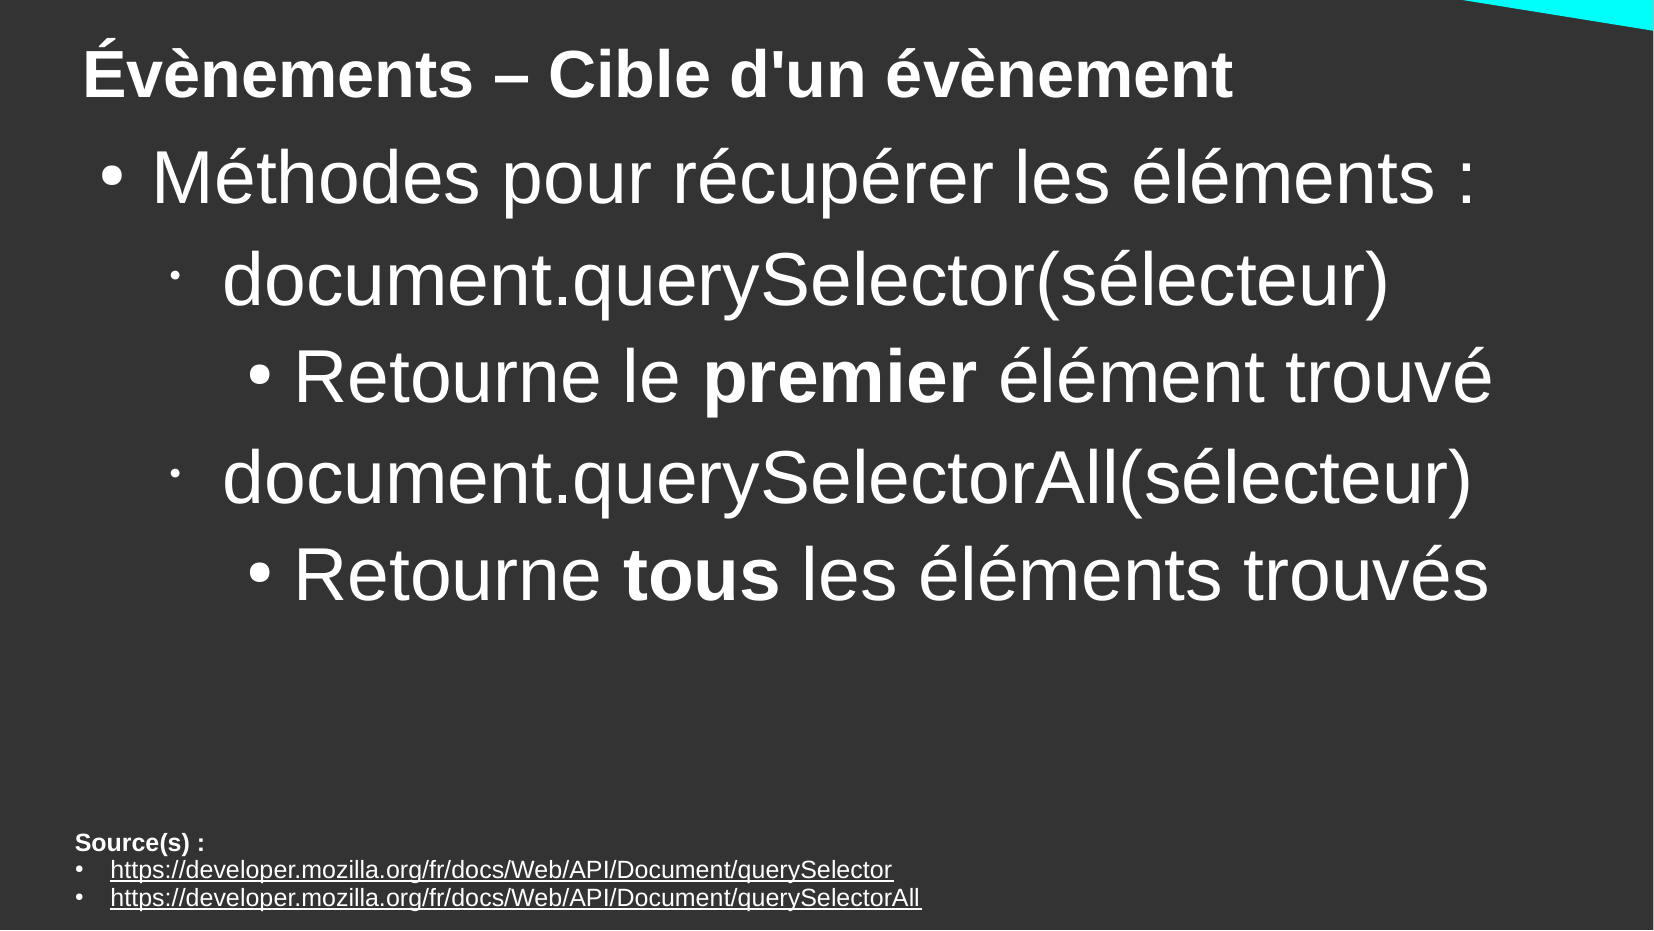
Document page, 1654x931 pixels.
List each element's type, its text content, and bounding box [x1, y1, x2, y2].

title Évènements – Cible d'un évènement [82, 37, 1571, 114]
list Méthodes pour récupérer les éléments : document.querySelector(sélecteur) Retourne le premier élément trouvé document.querySelectorAll(sélecteur) Retourne tous les éléments trouvés [80, 135, 1620, 709]
text_box Source(s) : https://developer.mozilla.org/fr/docs/Web/API/Document/querySelector https://developer.mozilla.org/fr/docs/Web/API/Document/querySelectorAll [60, 820, 1583, 920]
text_box [1462, 0, 1654, 31]
